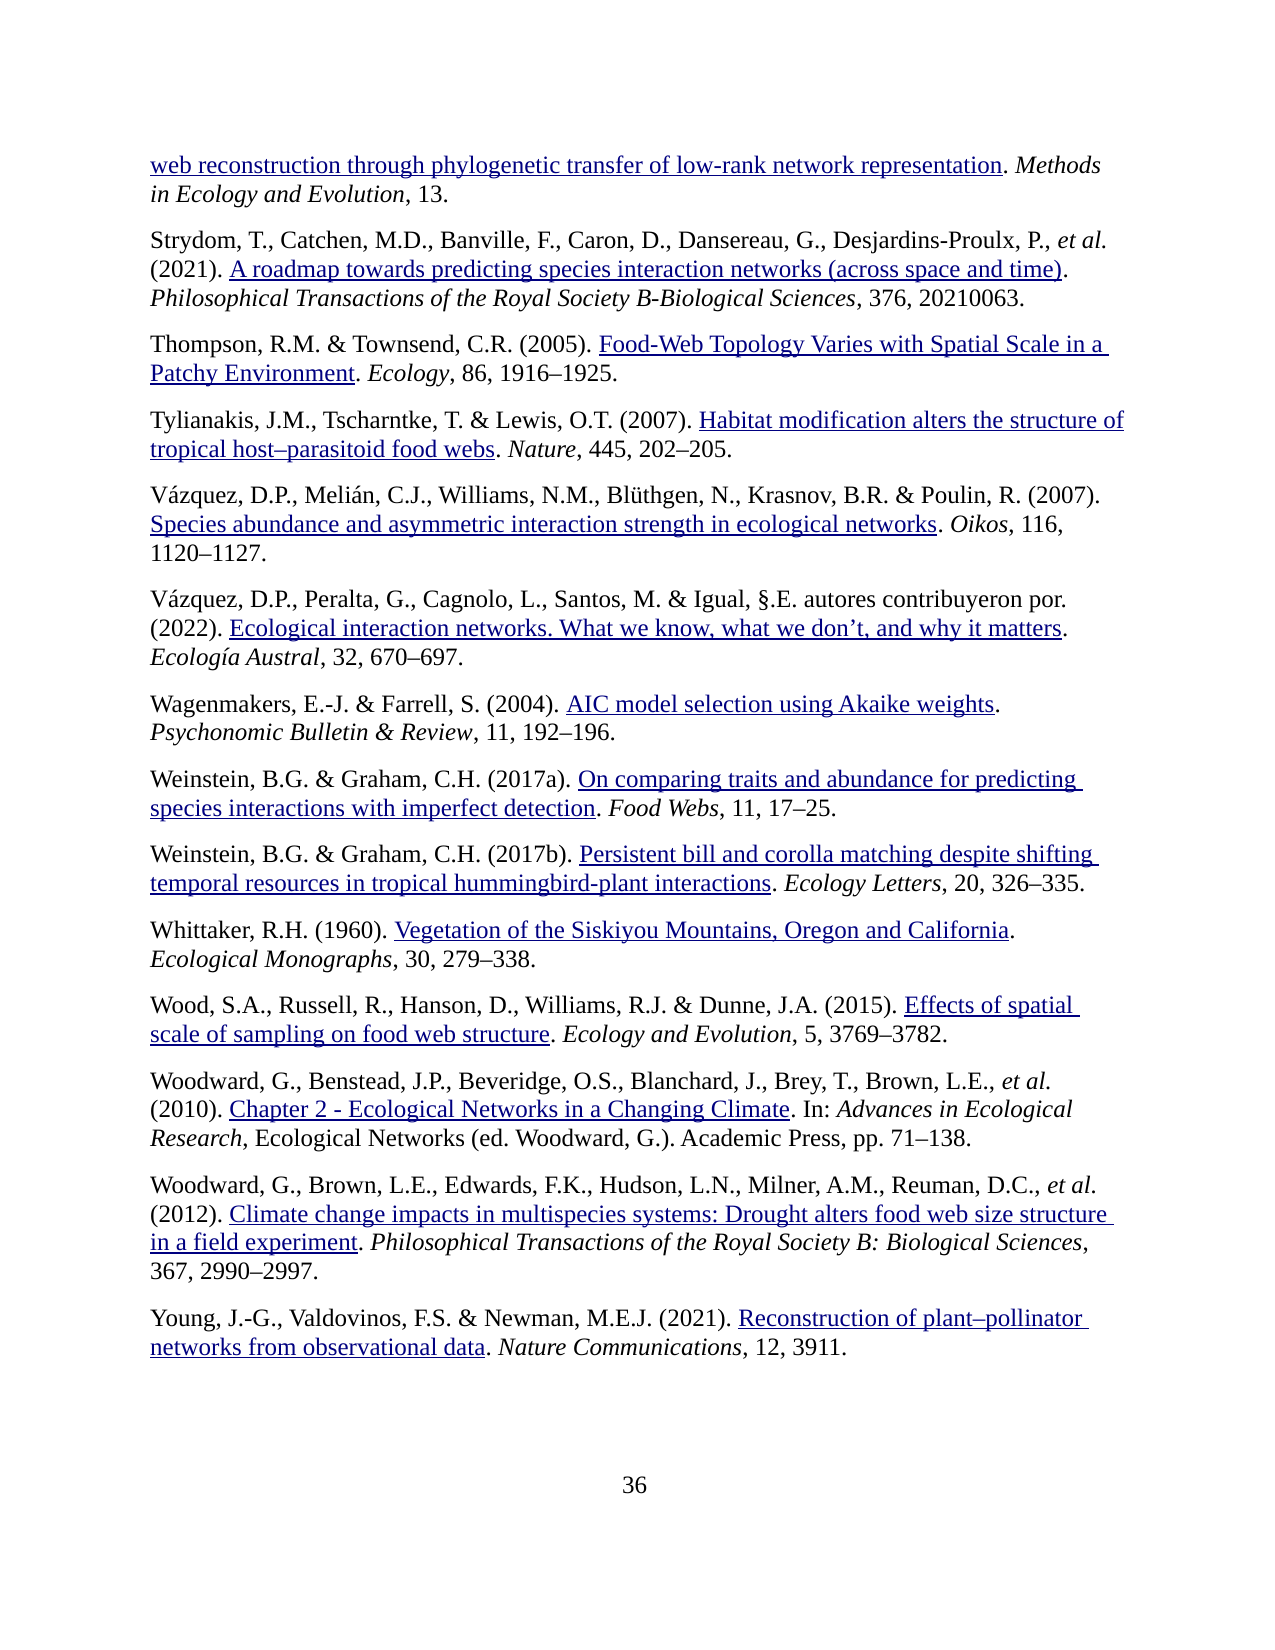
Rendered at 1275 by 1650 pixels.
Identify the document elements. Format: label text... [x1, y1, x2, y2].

text Weinstein, B.G. & Graham, C.H. (2017b). Persistent bill and corolla matching despite shifting temporal resources in tropical hummingbird-plant interactions. Ecology Letters, 20, 326–335. [150, 839, 1125, 897]
text Weinstein, B.G. & Graham, C.H. (2017a). On comparing traits and abundance for predicting species interactions with imperfect detection. Food Webs, 11, 17–25. [150, 764, 1125, 822]
text Wagenmakers, E.-J. & Farrell, S. (2004). AIC model selection using Akaike weights. Psychonomic Bulletin & Review, 11, 192–196. [150, 689, 1125, 746]
text Whittaker, R.H. (1960). Vegetation of the Siskiyou Mountains, Oregon and California. Ecological Monographs, 30, 279–338. [150, 915, 1125, 972]
text Strydom, T., Catchen, M.D., Banville, F., Caron, D., Dansereau, G., Desjardins-Proulx, P., et al. (2021). A roadmap towards predicting species interaction networks (across space and time). Philosophical Transactions of the Royal Society B-Biological Sciences, 376, 20210063. [150, 225, 1125, 312]
text web reconstruction through phylogenetic transfer of low-rank network representation. Methods in Ecology and Evolution, 13. [150, 150, 1125, 207]
text Tylianakis, J.M., Tscharntke, T. & Lewis, O.T. (2007). Habitat modification alters the structure of tropical host–parasitoid food webs. Nature, 445, 202–205. [150, 405, 1125, 462]
text Woodward, G., Benstead, J.P., Beveridge, O.S., Blanchard, J., Brey, T., Brown, L.E., et al. (2010). Chapter 2 - Ecological Networks in a Changing Climate. In: Advances in Ecological Research, Ecological Networks (ed. Woodward, G.). Academic Press, pp. 71–138. [150, 1066, 1125, 1152]
text Vázquez, D.P., Melián, C.J., Williams, N.M., Blüthgen, N., Krasnov, B.R. & Poulin, R. (2007). Species abundance and asymmetric interaction strength in ecological networks. Oikos, 116, 1120–1127. [150, 480, 1125, 567]
text Young, J.-G., Valdovinos, F.S. & Newman, M.E.J. (2021). Reconstruction of plant–pollinator networks from observational data. Nature Communications, 12, 3911. [150, 1303, 1125, 1360]
text Thompson, R.M. & Townsend, C.R. (2005). Food-Web Topology Varies with Spatial Scale in a Patchy Environment. Ecology, 86, 1916–1925. [150, 329, 1125, 387]
text Woodward, G., Brown, L.E., Edwards, F.K., Hudson, L.N., Milner, A.M., Reuman, D.C., et al. (2012). Climate change impacts in multispecies systems: Drought alters food web size structure in a field experiment. Philosophical Transactions of the Royal Society B: Biological Sciences, 367, 2990–2997. [150, 1170, 1125, 1285]
text Vázquez, D.P., Peralta, G., Cagnolo, L., Santos, M. & Igual, §.E. autores contribuyeron por. (2022). Ecological interaction networks. What we know, what we don’t, and why it matters. Ecología Austral, 32, 670–697. [150, 584, 1125, 671]
text Wood, S.A., Russell, R., Hanson, D., Williams, R.J. & Dunne, J.A. (2015). Effects of spatial scale of sampling on food web structure. Ecology and Evolution, 5, 3769–3782. [150, 990, 1125, 1048]
